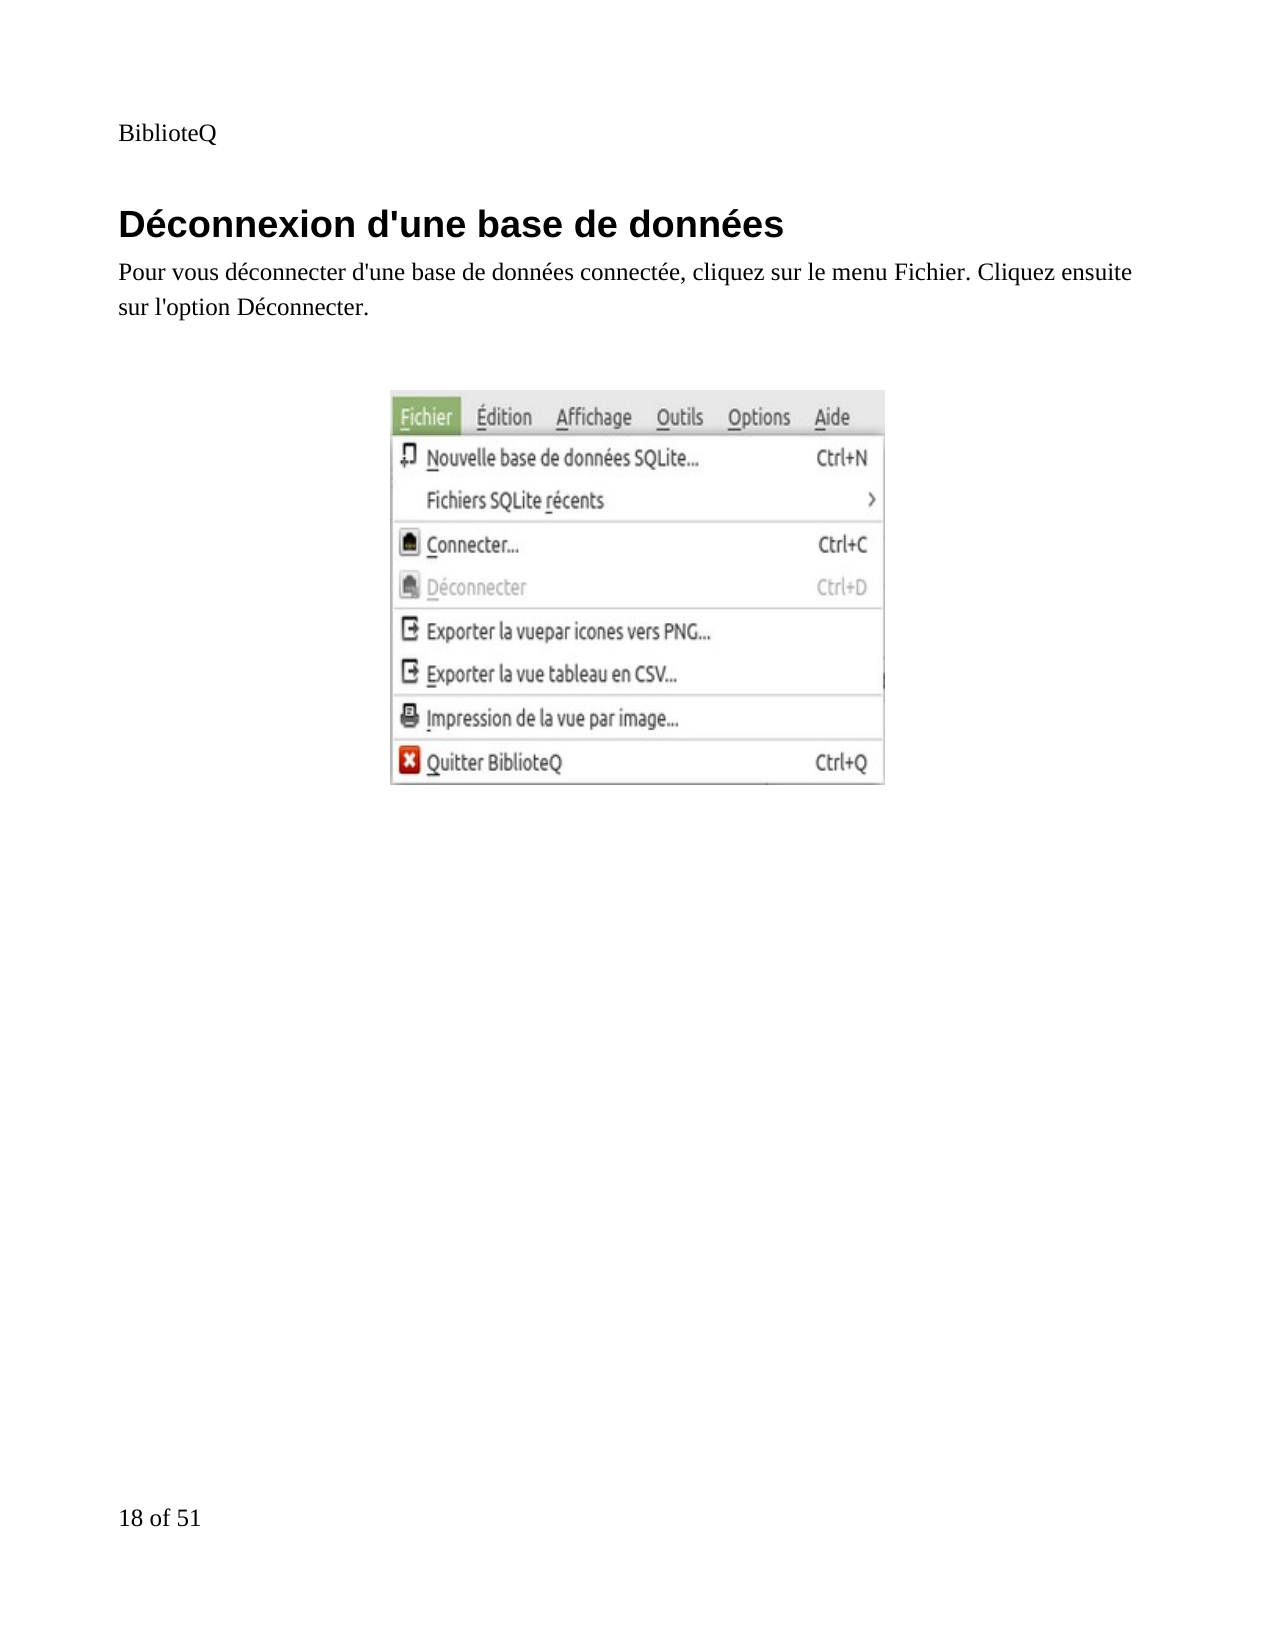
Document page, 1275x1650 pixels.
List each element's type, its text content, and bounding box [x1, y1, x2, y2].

subtitle Déconnexion d'une base de données [118, 201, 1157, 245]
picture [390, 390, 885, 785]
text Pour vous déconnecter d'une base de données connectée, cliquez sur le menu Fichier. Cliquez ensuite sur l'option Déconnecter. [118, 257, 1157, 321]
